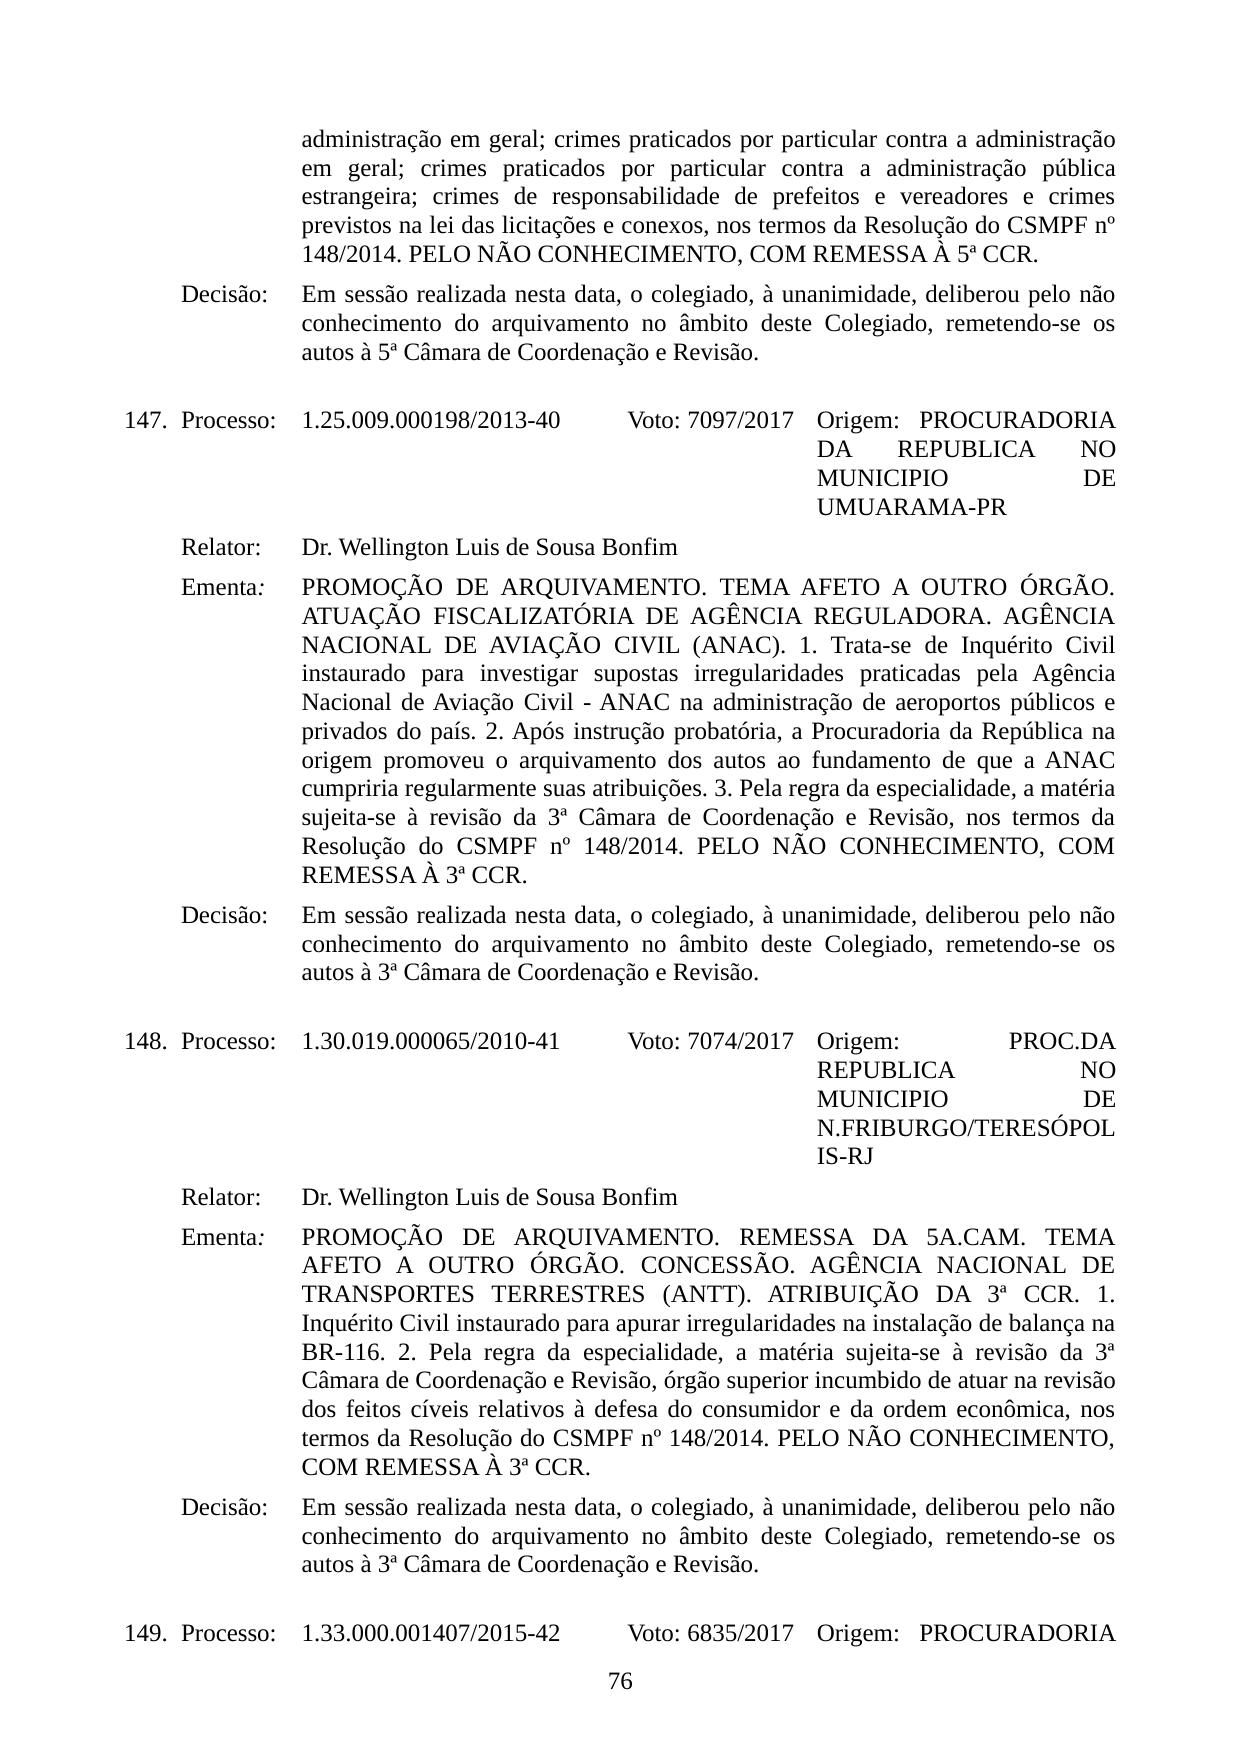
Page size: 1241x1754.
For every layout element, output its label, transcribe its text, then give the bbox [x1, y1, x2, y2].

table_header 149. [118, 1613, 175, 1653]
table_cell PROMOÇÃO DE ARQUIVAMENTO. REMESSA DA 5A.CAM. TEMA AFETO A OUTRO ÓRGÃO. CONCESSÃO. AGÊNCIA NACIONAL DE TRANSPORTES TERRESTRES (ANTT). ATRIBUIÇÃO DA 3ª CCR. 1. Inquérito Civil instaurado para apurar irregularidades na instalação de balança na BR-116. 2. Pela regra da especialidade, a matéria sujeita-se à revisão da 3ª Câmara de Coordenação e Revisão, órgão superior incumbido de atuar na revisão dos feitos cíveis relativos à defesa do consumidor e da ordem econômica, nos termos da Resolução do CSMPF nº 148/2014. PELO NÃO CONHECIMENTO, COM REMESSA À 3ª CCR. [296, 1216, 1122, 1486]
table_header 147. [118, 400, 175, 526]
table_cell Ementa: [175, 1216, 296, 1486]
table_header 1.30.019.000065/2010-41 [296, 1021, 621, 1176]
table_cell [118, 273, 175, 371]
table_cell [118, 566, 175, 894]
table_cell PROMOÇÃO DE ARQUIVAMENTO. TEMA AFETO A OUTRO ÓRGÃO. ATUAÇÃO FISCALIZATÓRIA DE AGÊNCIA REGULADORA. AGÊNCIA NACIONAL DE AVIAÇÃO CIVIL (ANAC). 1. Trata-se de Inquérito Civil instaurado para investigar supostas irregularidades praticadas pela Agência Nacional de Aviação Civil - ANAC na administração de aeroportos públicos e privados do país. 2. Após instrução probatória, a Procuradoria da República na origem promoveu o arquivamento dos autos ao fundamento de que a ANAC cumpriria regularmente suas atribuições. 3. Pela regra da especialidade, a matéria sujeita-se à revisão da 3ª Câmara de Coordenação e Revisão, nos termos da Resolução do CSMPF nº 148/2014. PELO NÃO CONHECIMENTO, COM REMESSA À 3ª CCR. [296, 566, 1122, 894]
table_cell [118, 526, 175, 566]
table_header 1.25.009.000198/2013-40 [296, 400, 621, 526]
table_cell [118, 118, 175, 273]
table_header Processo: [175, 400, 296, 526]
table_cell Dr. Wellington Luis de Sousa Bonfim [296, 526, 1122, 566]
table_cell [118, 1216, 175, 1486]
table_header Origem: PROCURADORIA DA REPUBLICA NO MUNICIPIO DE UMUARAMA-PR [811, 400, 1122, 526]
table_header Origem: PROCURADORIA [811, 1613, 1122, 1653]
table_cell Ementa: [175, 566, 296, 894]
table_cell Em sessão realizada nesta data, o colegiado, à unanimidade, deliberou pelo não conhecimento do arquivamento no âmbito deste Colegiado, remetendo-se os autos à 5ª Câmara de Coordenação e Revisão. [296, 273, 1122, 371]
table_header Voto: 7074/2017 [621, 1021, 811, 1176]
table_header Voto: 7097/2017 [621, 400, 811, 526]
table_cell [118, 1486, 175, 1584]
table_header Voto: 6835/2017 [621, 1613, 811, 1653]
table_header Origem: PROC.DA REPUBLICA NO MUNICIPIO DE N.FRIBURGO/TERESÓPOLIS-RJ [811, 1021, 1122, 1176]
table_cell Relator: [175, 1176, 296, 1216]
table_cell [118, 894, 175, 992]
table_cell Em sessão realizada nesta data, o colegiado, à unanimidade, deliberou pelo não conhecimento do arquivamento no âmbito deste Colegiado, remetendo-se os autos à 3ª Câmara de Coordenação e Revisão. [296, 894, 1122, 992]
table_header Processo: [175, 1613, 296, 1653]
table_cell Decisão: [175, 1486, 296, 1584]
table_cell Decisão: [175, 894, 296, 992]
table_header 1.33.000.001407/2015-42 [296, 1613, 621, 1653]
table_header Processo: [175, 1021, 296, 1176]
table_cell [175, 118, 296, 273]
table_cell [118, 1176, 175, 1216]
table_cell Dr. Wellington Luis de Sousa Bonfim [296, 1176, 1122, 1216]
table_cell Em sessão realizada nesta data, o colegiado, à unanimidade, deliberou pelo não conhecimento do arquivamento no âmbito deste Colegiado, remetendo-se os autos à 3ª Câmara de Coordenação e Revisão. [296, 1486, 1122, 1584]
table_cell Relator: [175, 526, 296, 566]
table_cell Decisão: [175, 273, 296, 371]
table_cell administração em geral; crimes praticados por particular contra a administração em geral; crimes praticados por particular contra a administração pública estrangeira; crimes de responsabilidade de prefeitos e vereadores e crimes previstos na lei das licitações e conexos, nos termos da Resolução do CSMPF nº 148/2014. PELO NÃO CONHECIMENTO, COM REMESSA À 5ª CCR. [296, 118, 1122, 273]
table_header 148. [118, 1021, 175, 1176]
